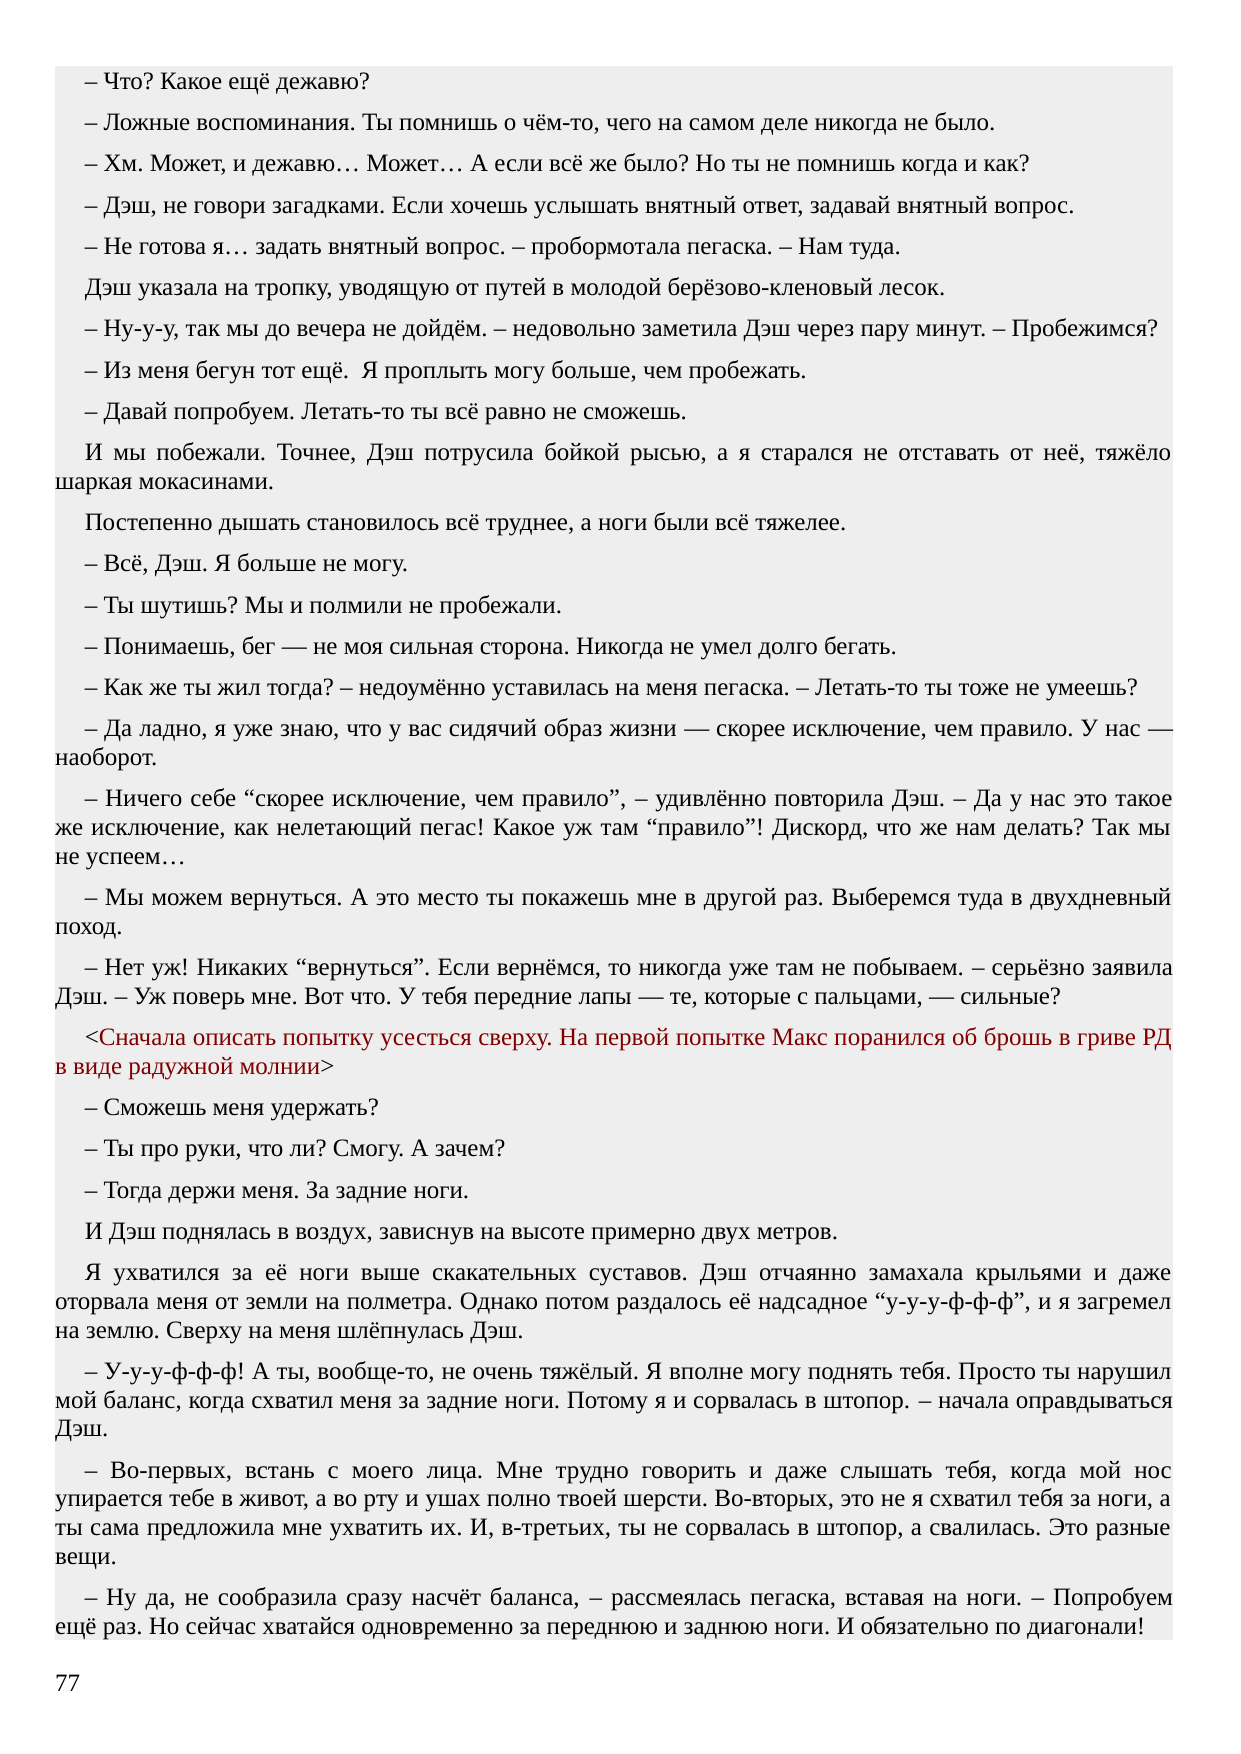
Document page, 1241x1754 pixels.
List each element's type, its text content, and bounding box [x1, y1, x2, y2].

text – Понимаешь, бег — не моя сильная сторона. Никогда не умел долго бегать. [55, 631, 1173, 660]
text – Хм. Может, и дежавю… Может… А если всё же было? Но ты не помнишь когда и как? [55, 148, 1173, 177]
text Постепенно дышать становилось всё труднее, а ноги были всё тяжелее. [55, 507, 1173, 536]
text – Ложные воспоминания. Ты помнишь о чём-то, чего на самом деле никогда не было. [55, 107, 1173, 136]
text – Всё, Дэш. Я больше не могу. [55, 548, 1173, 577]
text – Не готова я… задать внятный вопрос. – пробормотала пегаска. – Нам туда. [55, 231, 1173, 260]
text – Ничего себе “скорее исключение, чем правило”, – удивлённо повторила Дэш. – Да у нас это такое же исключение, как нелетающий пегас! Какое уж там “правило”! Дискорд, что же нам делать? Так мы не успеем… [55, 783, 1173, 870]
text – Как же ты жил тогда? – недоумённо уставилась на меня пегаска. – Летать-то ты тоже не умеешь? [55, 672, 1173, 701]
text И мы побежали. Точнее, Дэш потрусила бойкой рысью, а я старался не отставать от неё, тяжёло шаркая мокасинами. [55, 437, 1173, 495]
text Дэш указала на тропку, уводящую от путей в молодой берёзово-кленовый лесок. [55, 272, 1173, 301]
text – У-у-у-ф-ф-ф! А ты, вообще-то, не очень тяжёлый. Я вполне могу поднять тебя. Просто ты нарушил мой баланс, когда схватил меня за задние ноги. Потому я и сорвалась в штопор. – начала оправдываться Дэш. [55, 1356, 1173, 1442]
text – Да ладно, я уже знаю, что у вас сидячий образ жизни — скорее исключение, чем правило. У нас — наоборот. [55, 713, 1173, 771]
text Я ухватился за её ноги выше скакательных суставов. Дэш отчаянно замахала крыльями и даже оторвала меня от земли на полметра. Однако потом раздалось её надсадное “у-у-у-ф-ф-ф”, и я загремел на землю. Сверху на меня шлёпнулась Дэш. [55, 1257, 1173, 1343]
text – Во-первых, встань с моего лица. Мне трудно говорить и даже слышать тебя, когда мой нос упирается тебе в живот, а во рту и ушах полно твоей шерсти. Во-вторых, это не я схватил тебя за ноги, а ты сама предложила мне ухватить их. И, в-третьих, ты не сорвалась в штопор, а свалилась. Это разные вещи. [55, 1455, 1173, 1570]
text – Ты шутишь? Мы и полмили не пробежали. [55, 590, 1173, 618]
text – Тогда держи меня. За задние ноги. [55, 1175, 1173, 1203]
text – Давай попробуем. Летать-то ты всё равно не сможешь. [55, 396, 1173, 425]
text – Что? Какое ещё дежавю? [55, 66, 1173, 95]
text – Дэш, не говори загадками. Если хочешь услышать внятный ответ, задавай внятный вопрос. [55, 190, 1173, 218]
text – Ты про руки, что ли? Смогу. А зачем? [55, 1133, 1173, 1162]
text – Сможешь меня удержать? [55, 1092, 1173, 1121]
text – Ну да, не сообразила сразу насчёт баланса, – рассмеялась пегаска, вставая на ноги. – Попробуем ещё раз. Но сейчас хватайся одновременно за переднюю и заднюю ноги. И обязательно по диагонали! [55, 1582, 1173, 1640]
text И Дэш поднялась в воздух, зависнув на высоте примерно двух метров. [55, 1216, 1173, 1245]
text – Нет уж! Никаких “вернуться”. Если вернёмся, то никогда уже там не побываем. – серьёзно заявила Дэш. – Уж поверь мне. Вот что. У тебя передние лапы — те, которые с пальцами, — сильные? [55, 952, 1173, 1010]
text – Из меня бегун тот ещё. Я проплыть могу больше, чем пробежать. [55, 355, 1173, 383]
text – Мы можем вернуться. А это место ты покажешь мне в другой раз. Выберемся туда в двухдневный поход. [55, 882, 1173, 940]
text – Ну-у-у, так мы до вечера не дойдём. – недовольно заметила Дэш через пару минут. – Пробежимся? [55, 313, 1173, 342]
text <Cначала описать попытку усесться сверху. На первой попытке Макс поранился об брошь в гриве РД в виде радужной молнии> [55, 1022, 1173, 1080]
